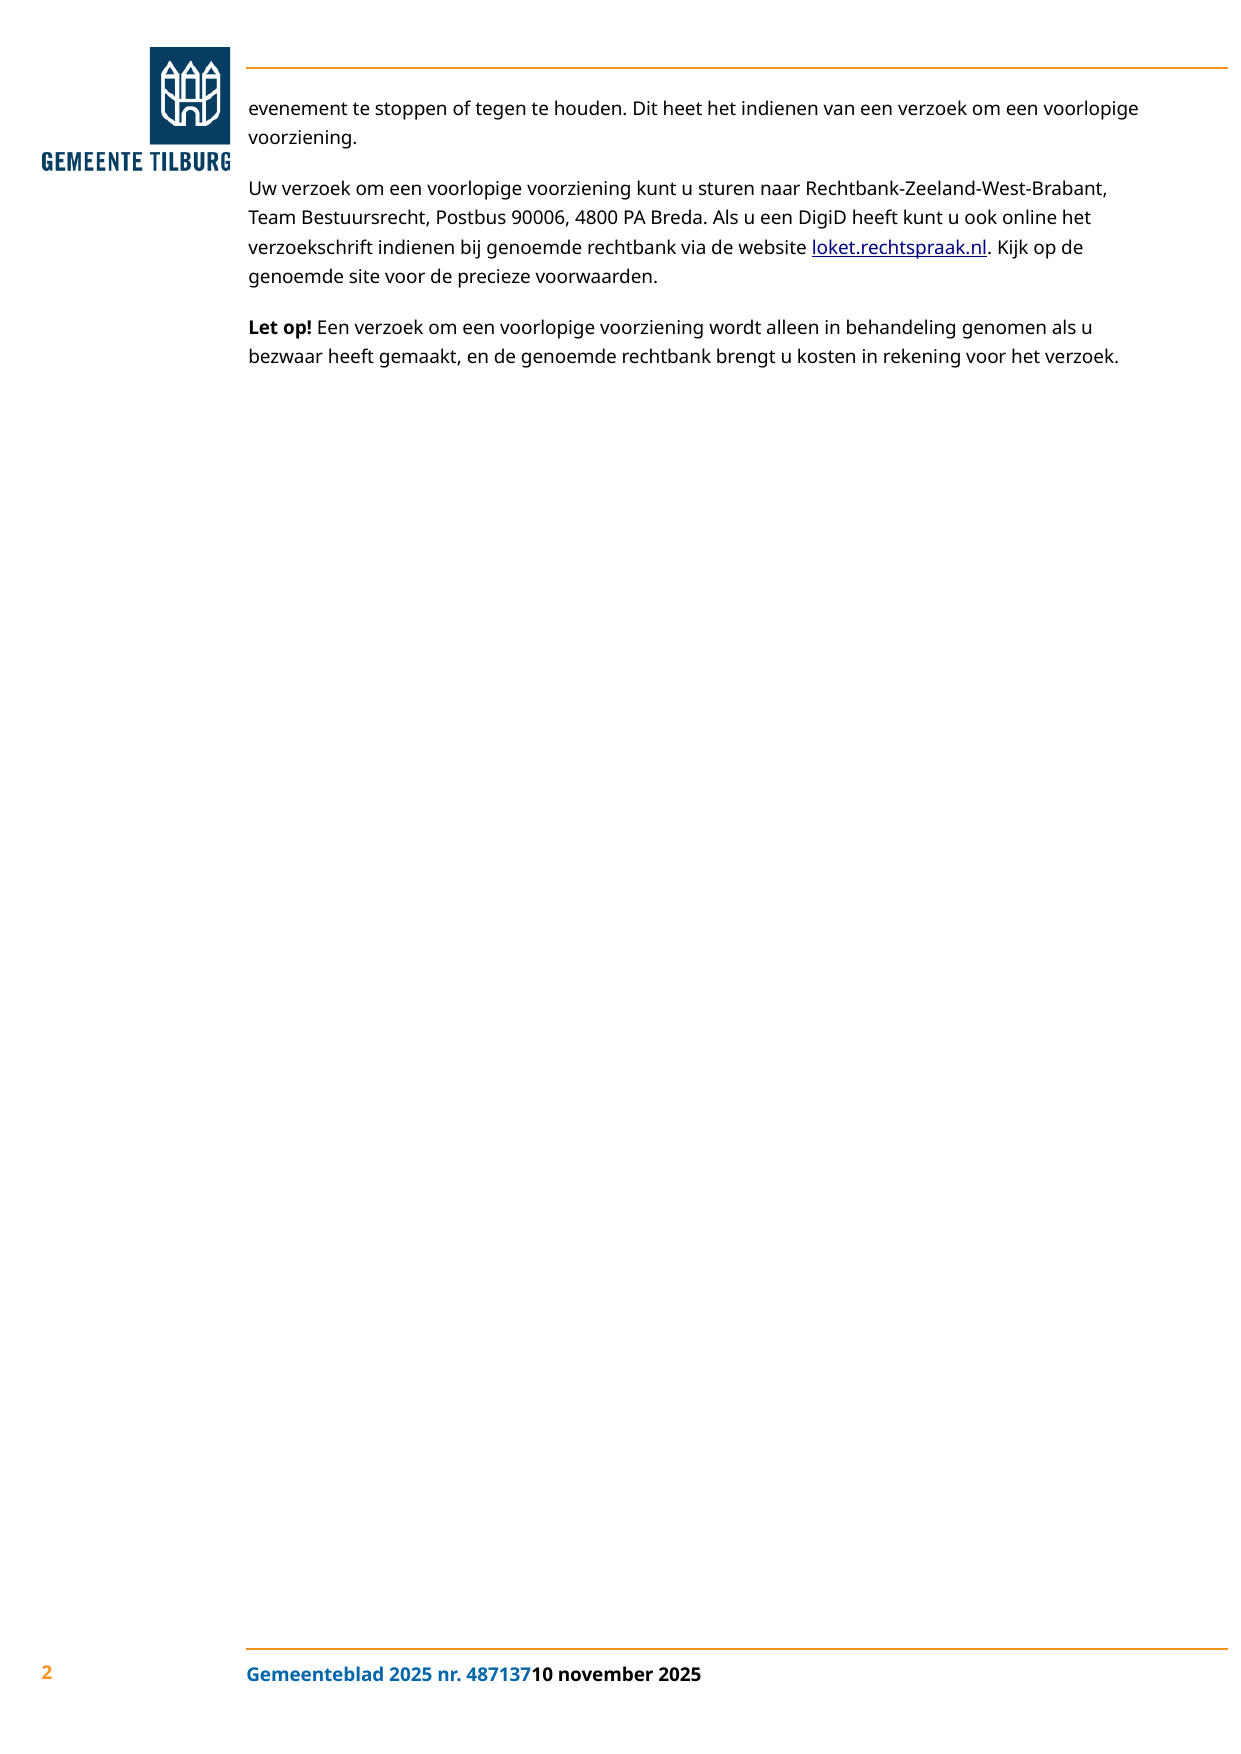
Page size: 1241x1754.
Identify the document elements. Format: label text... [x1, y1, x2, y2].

text Let op! Een verzoek om een voorlopige voorziening wordt alleen in behandeling genomen als u bezwaar heeft gemaakt, en de genoemde rechtbank brengt u kosten in rekening voor het verzoek. [248, 314, 1152, 369]
text Uw verzoek om een voorlopige voorziening kunt u sturen naar Rechtbank-Zeeland-West-Brabant, Team Bestuursrecht, Postbus 90006, 4800 PA Breda. Als u een DigiD heeft kunt u ook online het verzoekschrift indienen bij genoemde rechtbank via de website loket.rechtspraak.nl. Kijk op de genoemde site voor de precieze voorwaarden. [248, 175, 1152, 289]
text evenement te stoppen of tegen te houden. Dit heet het indienen van een verzoek om een voorlopige voorziening. [248, 95, 1152, 150]
picture [41, 47, 231, 172]
